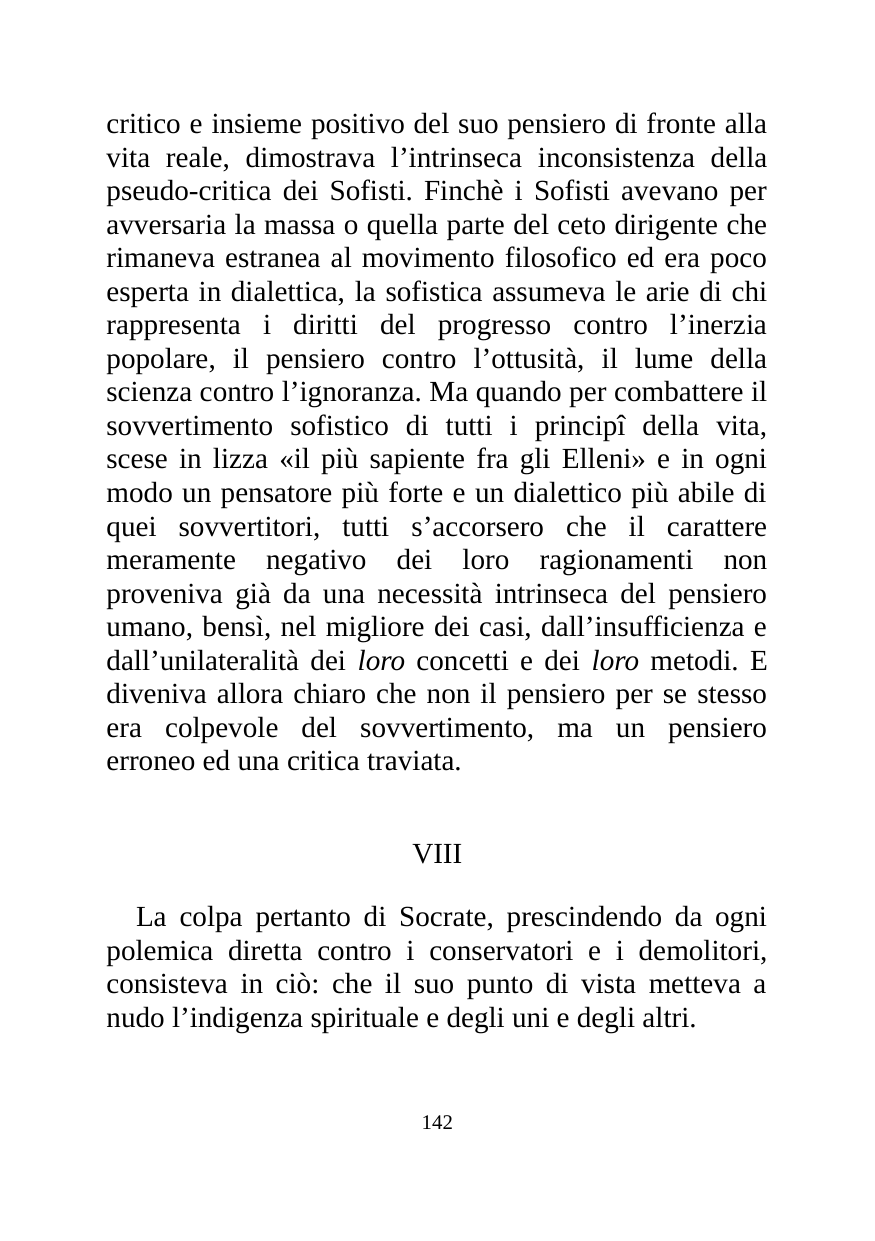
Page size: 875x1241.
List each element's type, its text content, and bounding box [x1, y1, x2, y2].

text critico e insieme positivo del suo pensiero di fronte alla vita reale, dimostrava l’intrinseca inconsistenza della pseudo-critica dei Sofisti. Finchè i Sofisti avevano per avversaria la massa o quella parte del ceto dirigente che rimaneva estranea al movimento filosofico ed era poco esperta in dialettica, la sofistica assumeva le arie di chi rappresenta i diritti del progresso contro l’inerzia popolare, il pensiero contro l’ottusità, il lume della scienza contro l’ignoranza. Ma quando per combattere il sovvertimento sofistico di tutti i principî della vita, scese in lizza «il più sapiente fra gli Elleni» e in ogni modo un pensatore più forte e un dialettico più abile di quei sovvertitori, tutti s’accorsero che il carattere meramente negativo dei loro ragionamenti non proveniva già da una necessità intrinseca del pensiero umano, bensì, nel migliore dei casi, dall’insufficienza e dall’unilateralità dei loro concetti e dei loro metodi. E diveniva allora chiaro che non il pensiero per se stesso era colpevole del sovvertimento, ma un pensiero erroneo ed una critica traviata. [106, 106, 768, 777]
text La colpa pertanto di Socrate, prescindendo da ogni polemica diretta contro i conservatori e i demolitori, consisteva in ciò: che il suo punto di vista metteva a nudo l’indigenza spirituale e degli uni e degli altri. [106, 899, 768, 1033]
subtitle VIII [106, 836, 768, 870]
